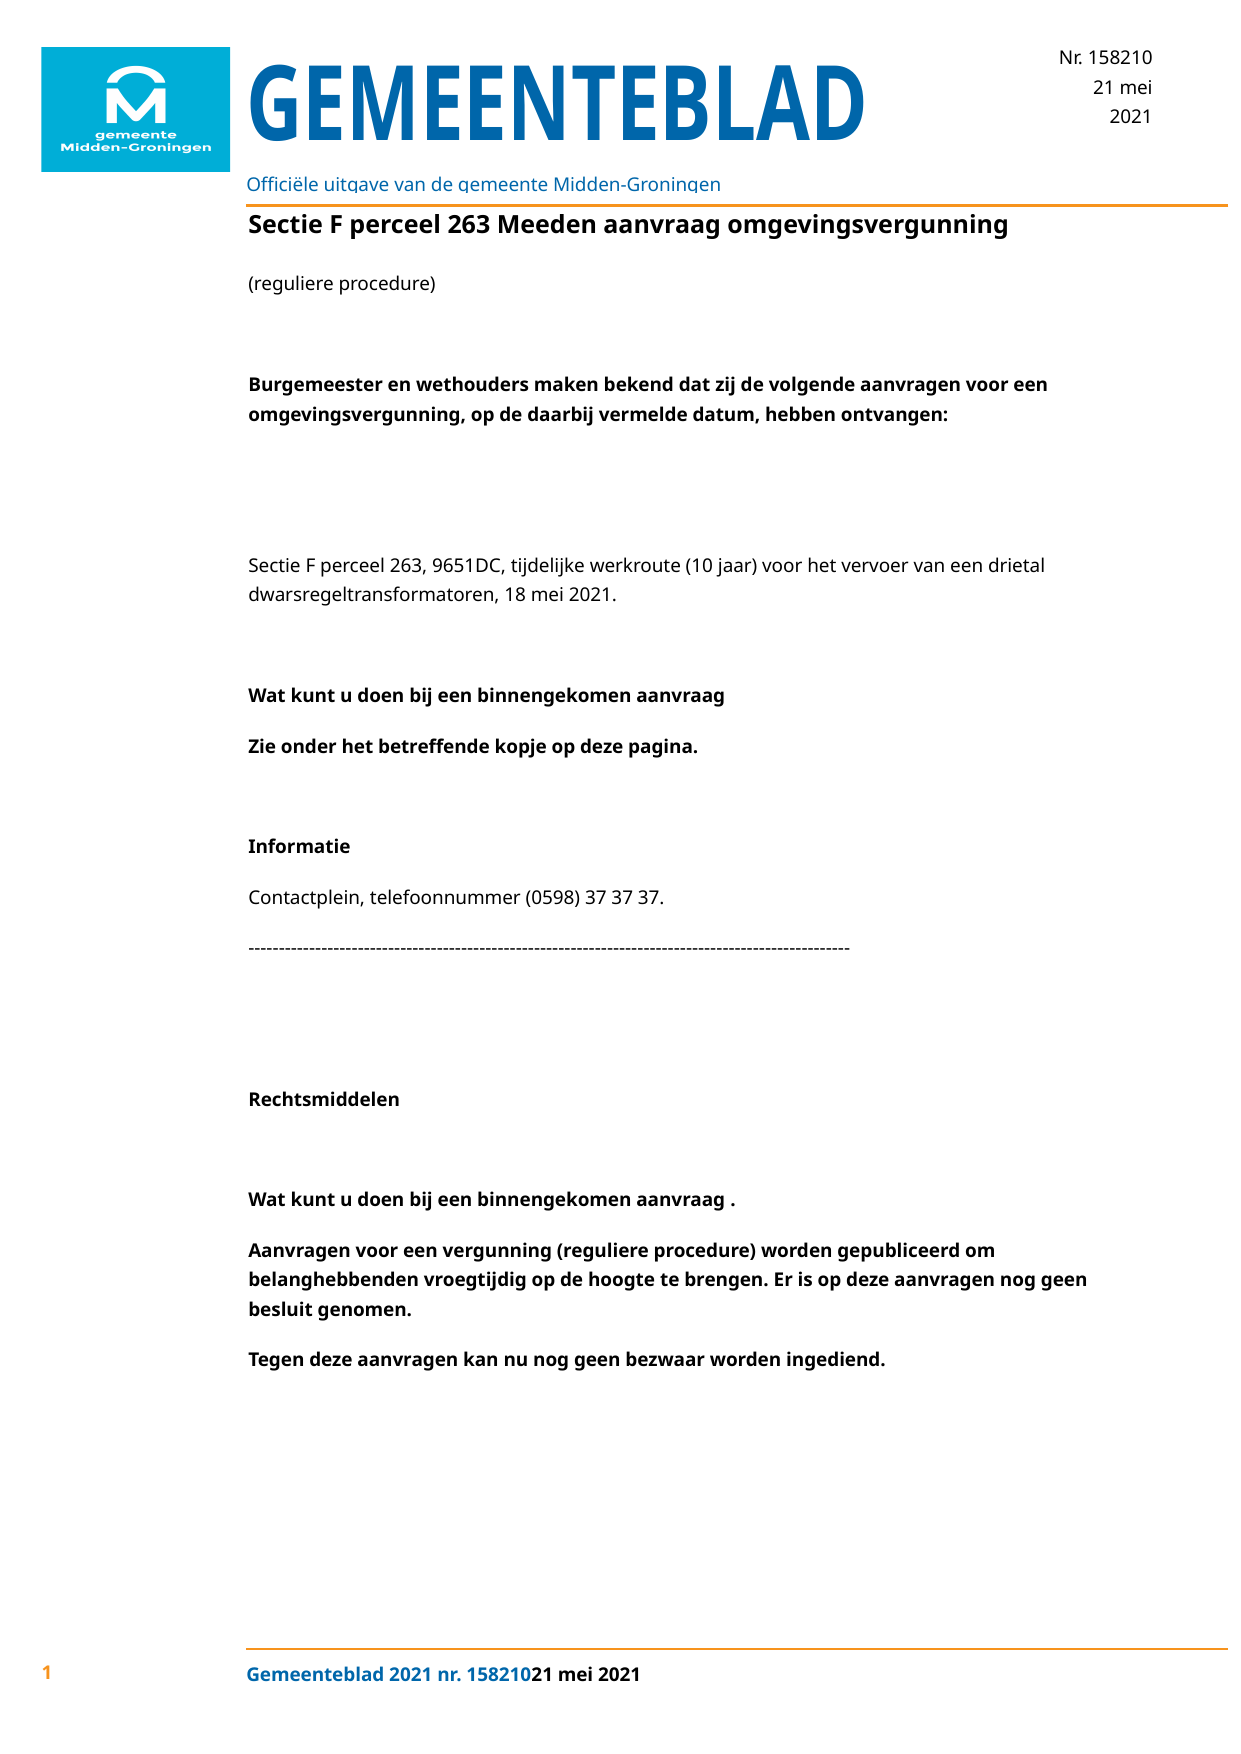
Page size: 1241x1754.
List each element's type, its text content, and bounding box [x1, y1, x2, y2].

picture [108, 66, 164, 82]
text Wat kunt u doen bij een binnengekomen aanvraag . [248, 1187, 1152, 1212]
picture [107, 89, 165, 122]
text Wat kunt u doen bij een binnengekomen aanvraag [248, 682, 1152, 708]
text Tegen deze aanvragen kan nu nog geen bezwaar worden ingediend. [248, 1347, 1152, 1372]
text Aanvragen voor een vergunning (reguliere procedure) worden gepubliceerd om belanghebbenden vroegtijdig op de hoogte te brengen. Er is op deze aanvragen nog geen besluit genomen. [248, 1237, 1152, 1322]
text Informatie [248, 834, 1152, 859]
text Burgemeester en wethouders maken bekend dat zij de volgende aanvragen voor een omgevingsvergunning, op de daarbij vermelde datum, hebben ontvangen: [248, 371, 1152, 426]
text Contactplein, telefoonnummer (0598) 37 37 37. [248, 884, 1152, 910]
text (reguliere procedure) [248, 270, 1152, 296]
text Rechtsmiddelen [248, 1086, 1152, 1111]
text Sectie F perceel 263 Meeden aanvraag omgevingsvergunning [248, 207, 1152, 241]
text Sectie F perceel 263, 9651DC, tijdelijke werkroute (10 jaar) voor het vervoer van een drietal dwarsregeltransformatoren, 18 mei 2021. [248, 552, 1152, 607]
text Zie onder het betreffende kopje op deze pagina. [248, 733, 1152, 758]
text --------------------------------------------------------------------------------------------------- [248, 934, 1152, 960]
picture [184, 146, 190, 153]
